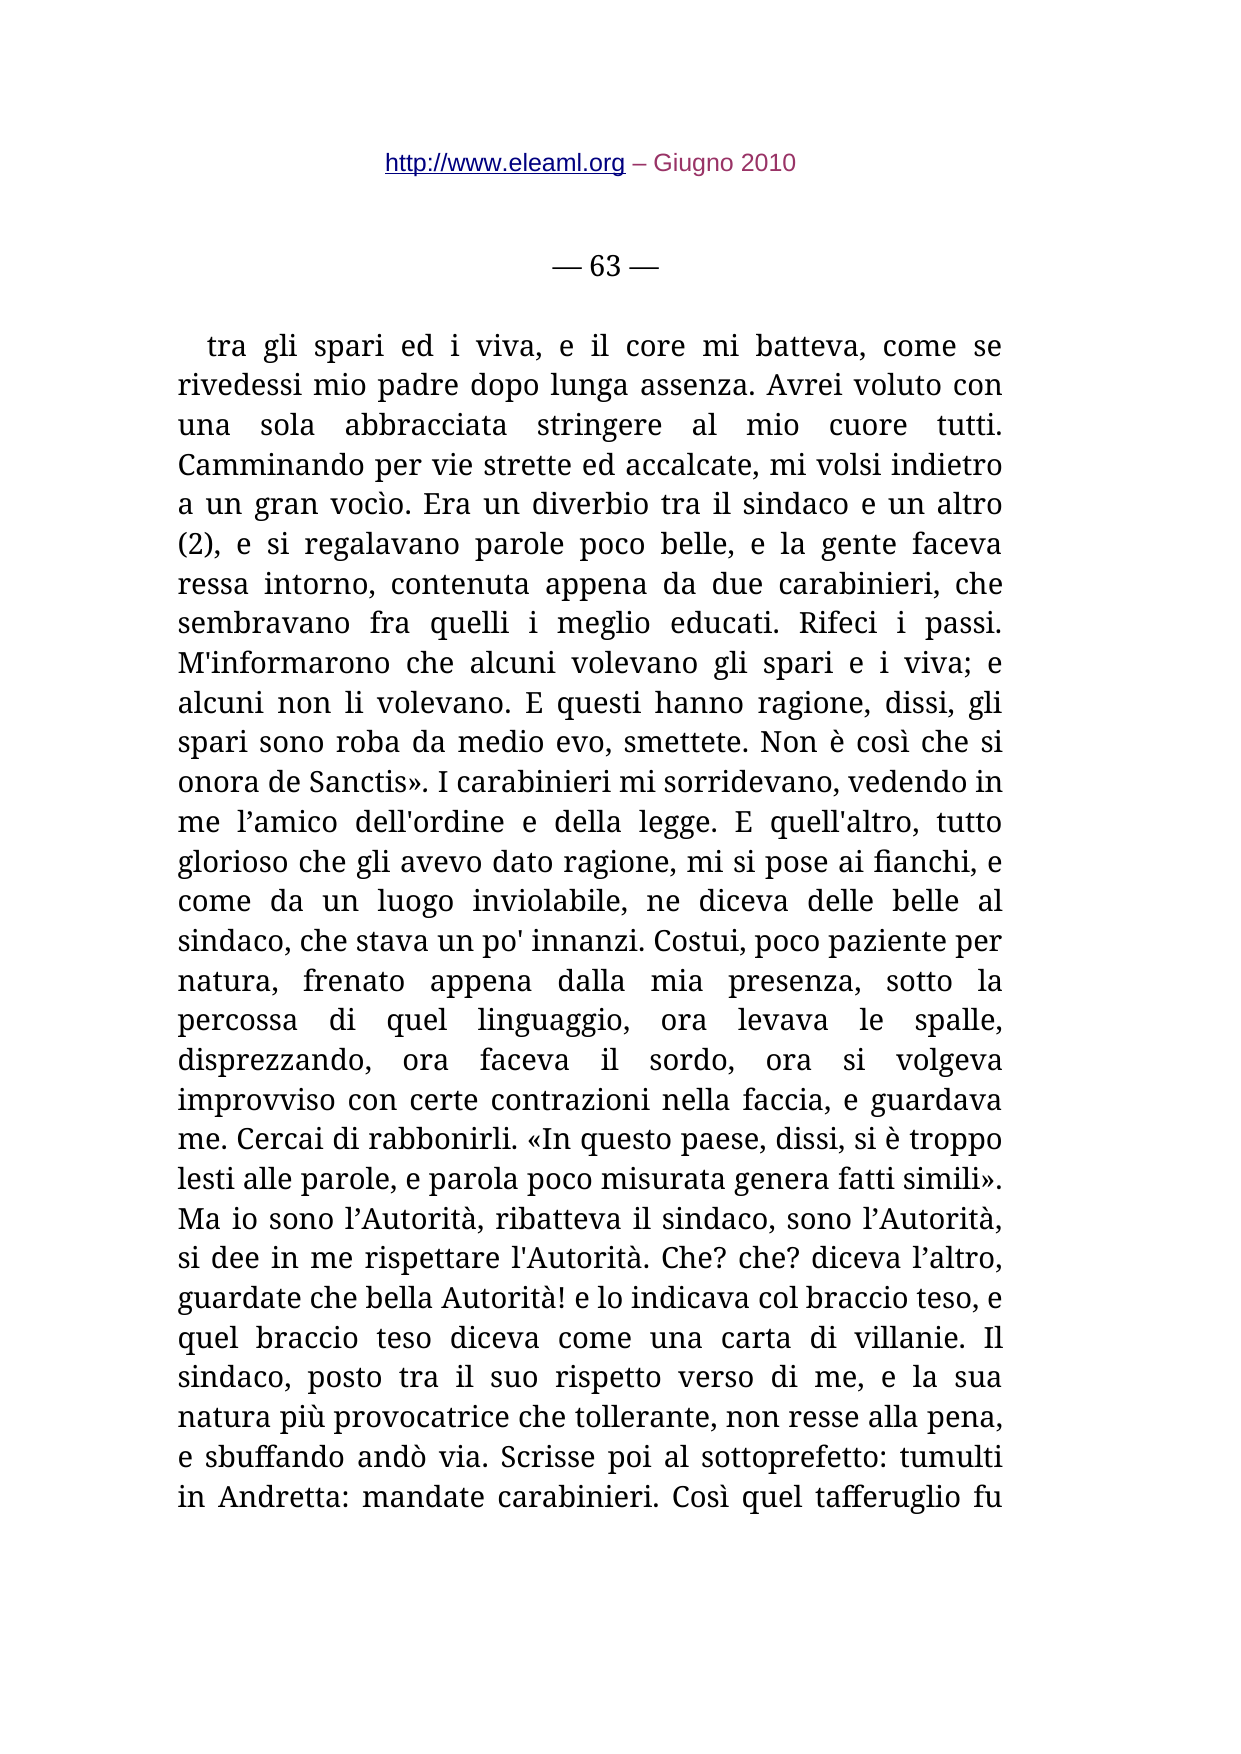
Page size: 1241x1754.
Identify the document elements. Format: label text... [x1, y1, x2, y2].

text tra gli spari ed i viva, e il core mi batteva, come se rivedessi mio padre dopo lunga assenza. Avrei voluto con una sola abbracciata stringere al mio cuore tutti. Camminando per vie strette ed accalcate, mi volsi indietro a un gran vocìo. Era un diverbio tra il sindaco e un altro (2), e si regalavano parole poco belle, e la gente faceva ressa intorno, contenuta appena da due carabinieri, che sembravano fra quelli i meglio educati. Rifeci i passi. M'informarono che alcuni volevano gli spari e i viva; e alcuni non li volevano. E questi hanno ragione, dissi, gli spari sono roba da medio evo, smettete. Non è così che si onora de Sanctis». I carabinieri mi sorridevano, vedendo in me l’amico dell'ordine e della legge. E quell'altro, tutto glorioso che gli avevo dato ragione, mi si pose ai fianchi, e come da un luogo inviolabile, ne diceva delle belle al sindaco, che stava un po' innanzi. Costui, poco paziente per natura, frenato appena dalla mia presenza, sotto la percossa di quel linguaggio, ora levava le spalle, disprezzando, ora faceva il sordo, ora si volgeva improvviso con certe contrazioni nella faccia, e guardava me. Cercai di rabbonirli. «In questo paese, dissi, si è troppo lesti alle parole, e parola poco misurata genera fatti simili». Ma io sono l’Autorità, ribatteva il sindaco, sono l’Autorità, si dee in me rispettare l'Autorità. Che? che? diceva l’altro, guardate che bella Autorità! e lo indicava col braccio teso, e quel braccio teso diceva come una carta di villanie. Il sindaco, posto tra il suo rispetto verso di me, e la sua natura più provocatrice che tollerante, non resse alla pena, e sbuffando andò via. Scrisse poi al sottoprefetto: tumulti in Andretta: mandate carabinieri. Così quel tafferuglio fu [177, 325, 1004, 1516]
text — 63 — [177, 246, 1004, 285]
